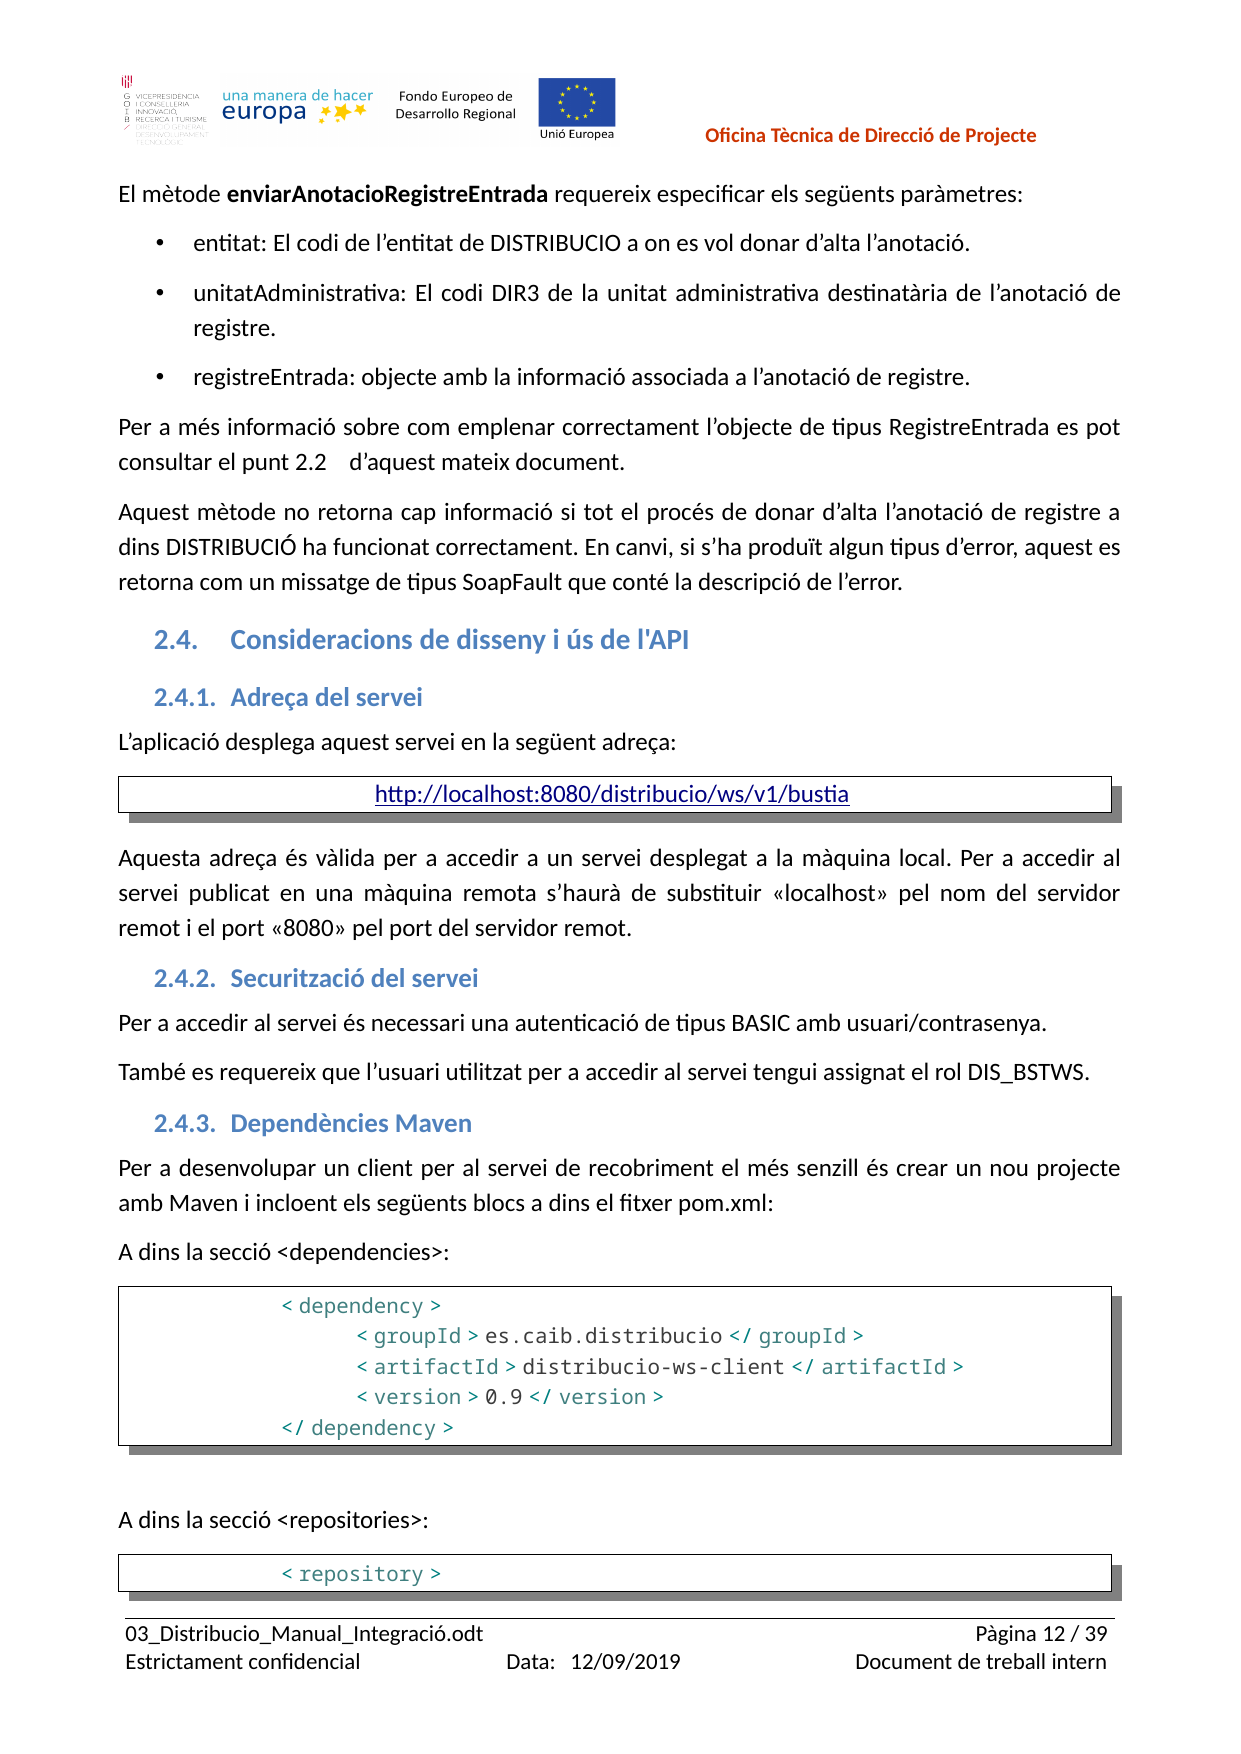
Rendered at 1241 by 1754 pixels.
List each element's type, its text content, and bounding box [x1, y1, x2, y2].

text < dependency > [119, 1287, 1111, 1316]
text < repository > [119, 1555, 1111, 1591]
text Per a més informació sobre com emplenar correctament l’objecte de tipus RegistreEntrada es pot consultar el punt 2.2 d’aquest mateix document. [118, 411, 1122, 477]
text Per a desenvolupar un client per al servei de recobriment el més senzill és crear un nou projecte amb Maven i incloent els següents blocs a dins el fitxer pom.xml: [118, 1152, 1122, 1217]
text Aquest mètode no retorna cap informació si tot el procés de donar d’alta l’anotació de registre a dins DISTRIBUCIÓ ha funcionat correctament. En canvi, si s’ha produït algun tipus d’error, aquest es retorna com un missatge de tipus SoapFault que conté la descripció de l’error. [118, 496, 1122, 596]
text http://localhost:8080/distribucio/ws/v1/bustia [119, 777, 1111, 812]
list registreEntrada: objecte amb la informació associada a l’anotació de registre. [156, 361, 1122, 392]
text Aquesta adreça és vàlida per a accedir a un servei desplegat a la màquina local. Per a accedir al servei publicat en una màquina remota s’haurà de substituir «localhost» pel nom del servidor remot i el port «8080» pel port del servidor remot. [118, 842, 1122, 942]
picture [219, 73, 621, 147]
list entitat: El codi de l’entitat de DISTRIBUCIO a on es vol donar d’alta l’anotació. [156, 227, 1122, 258]
list unitatAdministrativa: El codi DIR3 de la unitat administrativa destinatària de l’anotació de registre. [156, 277, 1122, 342]
text </ dependency > [119, 1408, 1111, 1444]
subtitle Adreça del servei [153, 681, 1122, 713]
text L’aplicació desplega aquest servei en la següent adreça: [118, 726, 1122, 757]
text A dins la secció <dependencies>: [118, 1236, 1122, 1267]
text < groupId > es.caib.distribucio </ groupId > [119, 1316, 1111, 1347]
picture [118, 73, 213, 147]
text < version > 0.9 </ version > [119, 1377, 1111, 1408]
text El mètode enviarAnotacioRegistreEntrada requereix especificar els següents paràmetres: [118, 178, 1122, 208]
text Per a accedir al servei és necessari una autenticació de tipus BASIC amb usuari/contrasenya. [118, 1007, 1122, 1037]
text A dins la secció <repositories>: [118, 1505, 1122, 1535]
text També es requereix que l’usuari utilitzat per a accedir al servei tengui assignat el rol DIS_BSTWS. [118, 1057, 1122, 1087]
subtitle Consideracions de disseny i ús de l'API [153, 621, 1122, 657]
subtitle Securització del servei [153, 961, 1122, 994]
text < artifactId > distribucio-ws-client </ artifactId > [119, 1347, 1111, 1377]
subtitle Dependències Maven [153, 1106, 1122, 1139]
